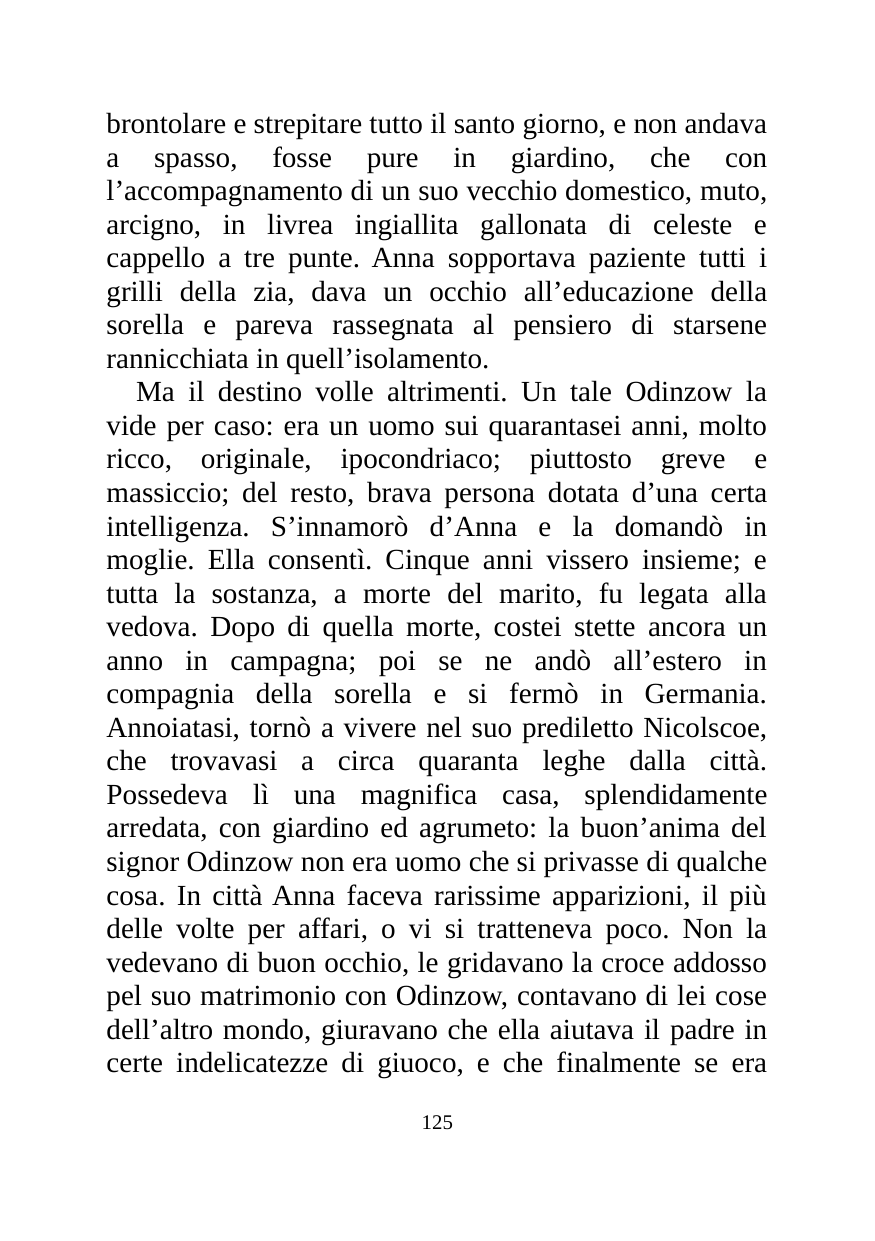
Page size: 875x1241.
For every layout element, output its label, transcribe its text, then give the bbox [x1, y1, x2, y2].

text brontolare e strepitare tutto il santo giorno, e non andava a spasso, fosse pure in giardino, che con l’accompagnamento di un suo vecchio domestico, muto, arcigno, in livrea ingiallita gallonata di celeste e cappello a tre punte. Anna sopportava paziente tutti i grilli della zia, dava un occhio all’educazione della sorella e pareva rassegnata al pensiero di starsene rannicchiata in quell’isolamento. [106, 106, 768, 374]
text Ma il destino volle altrimenti. Un tale Odinzow la vide per caso: era un uomo sui quarantasei anni, molto ricco, originale, ipocondriaco; piuttosto greve e massiccio; del resto, brava persona dotata d’una certa intelligenza. S’innamorò d’Anna e la domandò in moglie. Ella consentì. Cinque anni vissero insieme; e tutta la sostanza, a morte del marito, fu legata alla vedova. Dopo di quella morte, costei stette ancora un anno in campagna; poi se ne andò all’estero in compagnia della sorella e si fermò in Germania. Annoiatasi, tornò a vivere nel suo prediletto Nicolscoe, che trovavasi a circa quaranta leghe dalla città. Possedeva lì una magnifica casa, splendidamente arredata, con giardino ed agrumeto: la buon’anima del signor Odinzow non era uomo che si privasse di qualche cosa. In città Anna faceva rarissime apparizioni, il più delle volte per affari, o vi si tratteneva poco. Non la vedevano di buon occhio, le gridavano la croce addosso pel suo matrimonio con Odinzow, contavano di lei cose dell’altro mondo, giuravano che ella aiutava il padre in certe indelicatezze di giuoco, e che finalmente se era [106, 374, 768, 1079]
